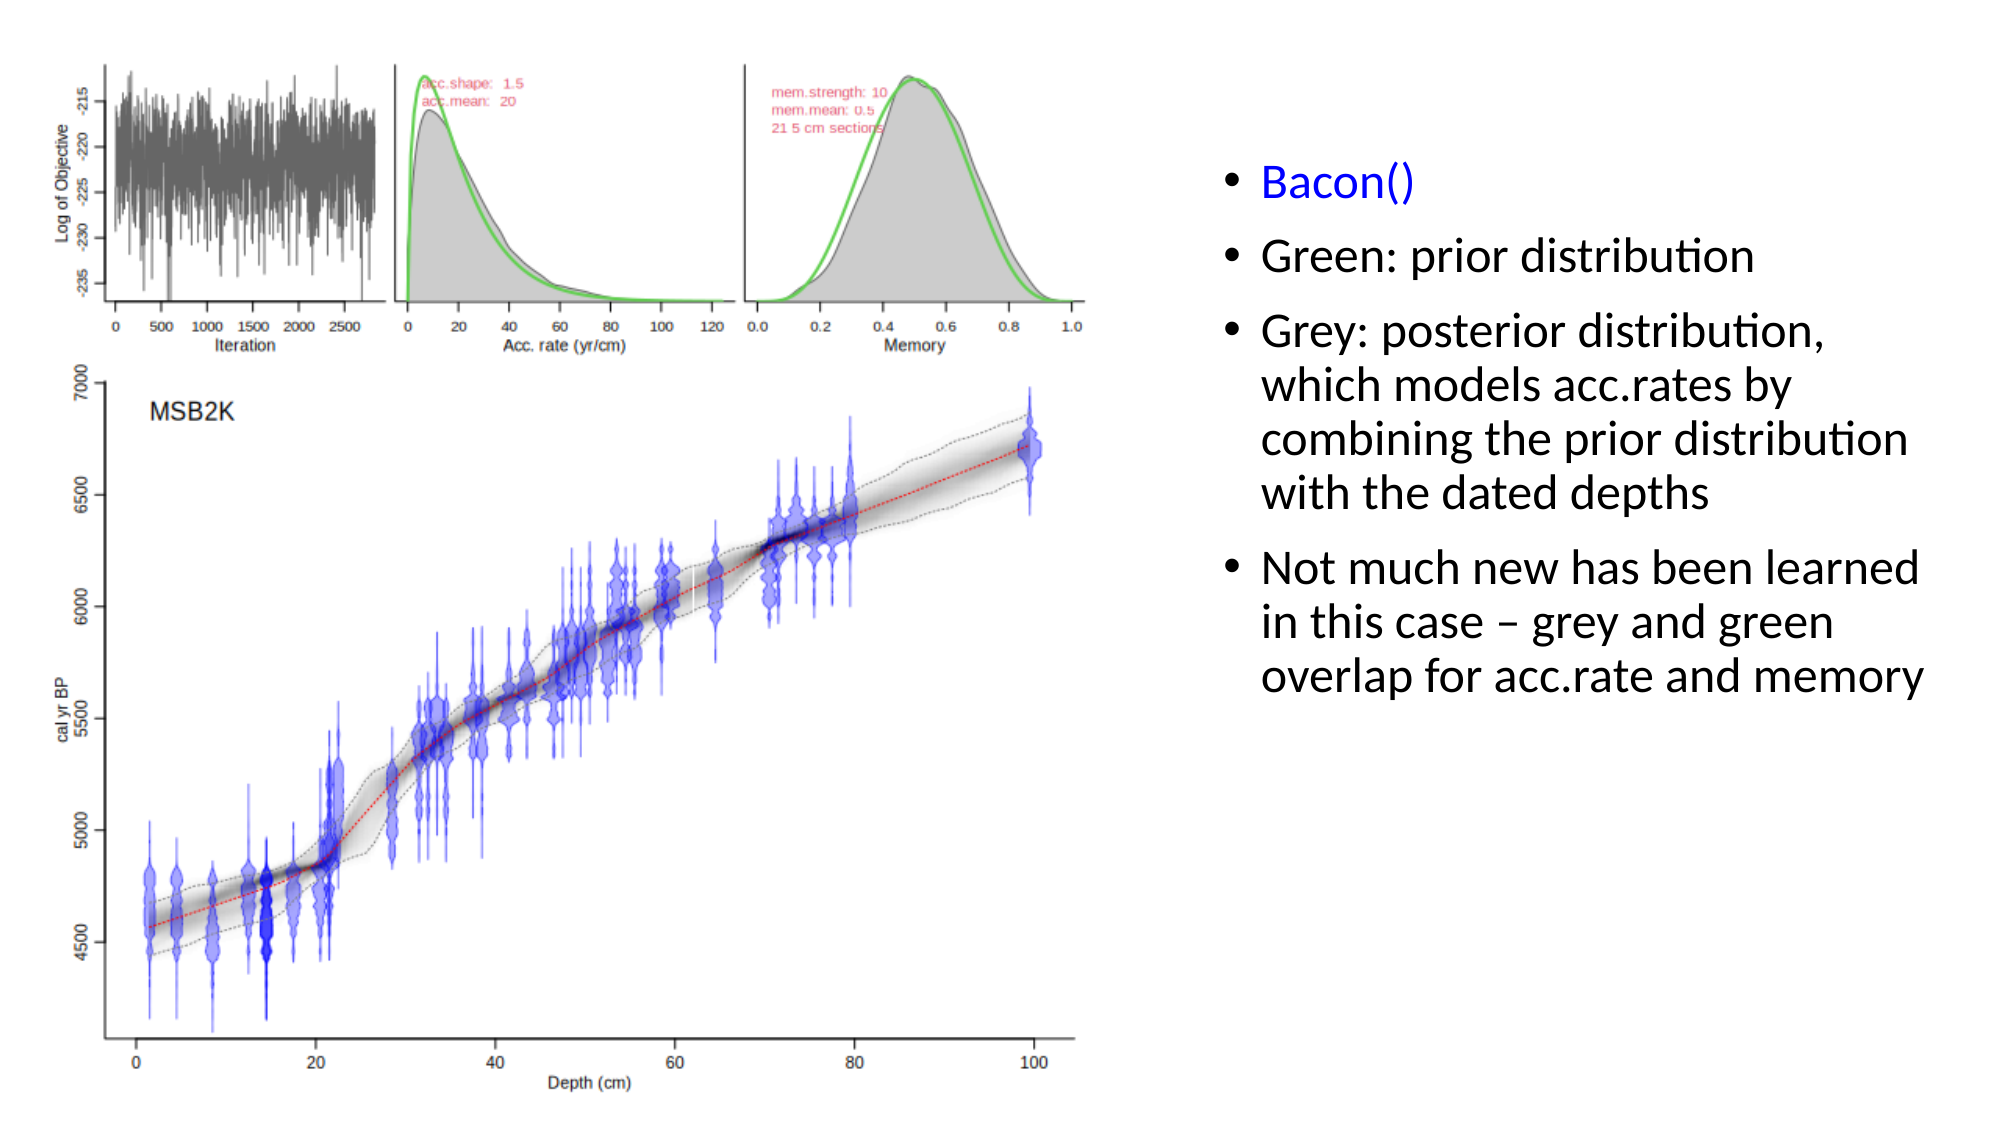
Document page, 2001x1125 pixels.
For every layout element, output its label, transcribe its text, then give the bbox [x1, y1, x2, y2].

picture [49, 58, 1093, 1097]
text_box Bacon() Green: prior distribution Grey: posterior distribution, which models acc.rates by combining the prior distribution with the dated depths Not much new has been learned in this case – grey and green overlap for acc.rate and memory [1208, 147, 1949, 1043]
